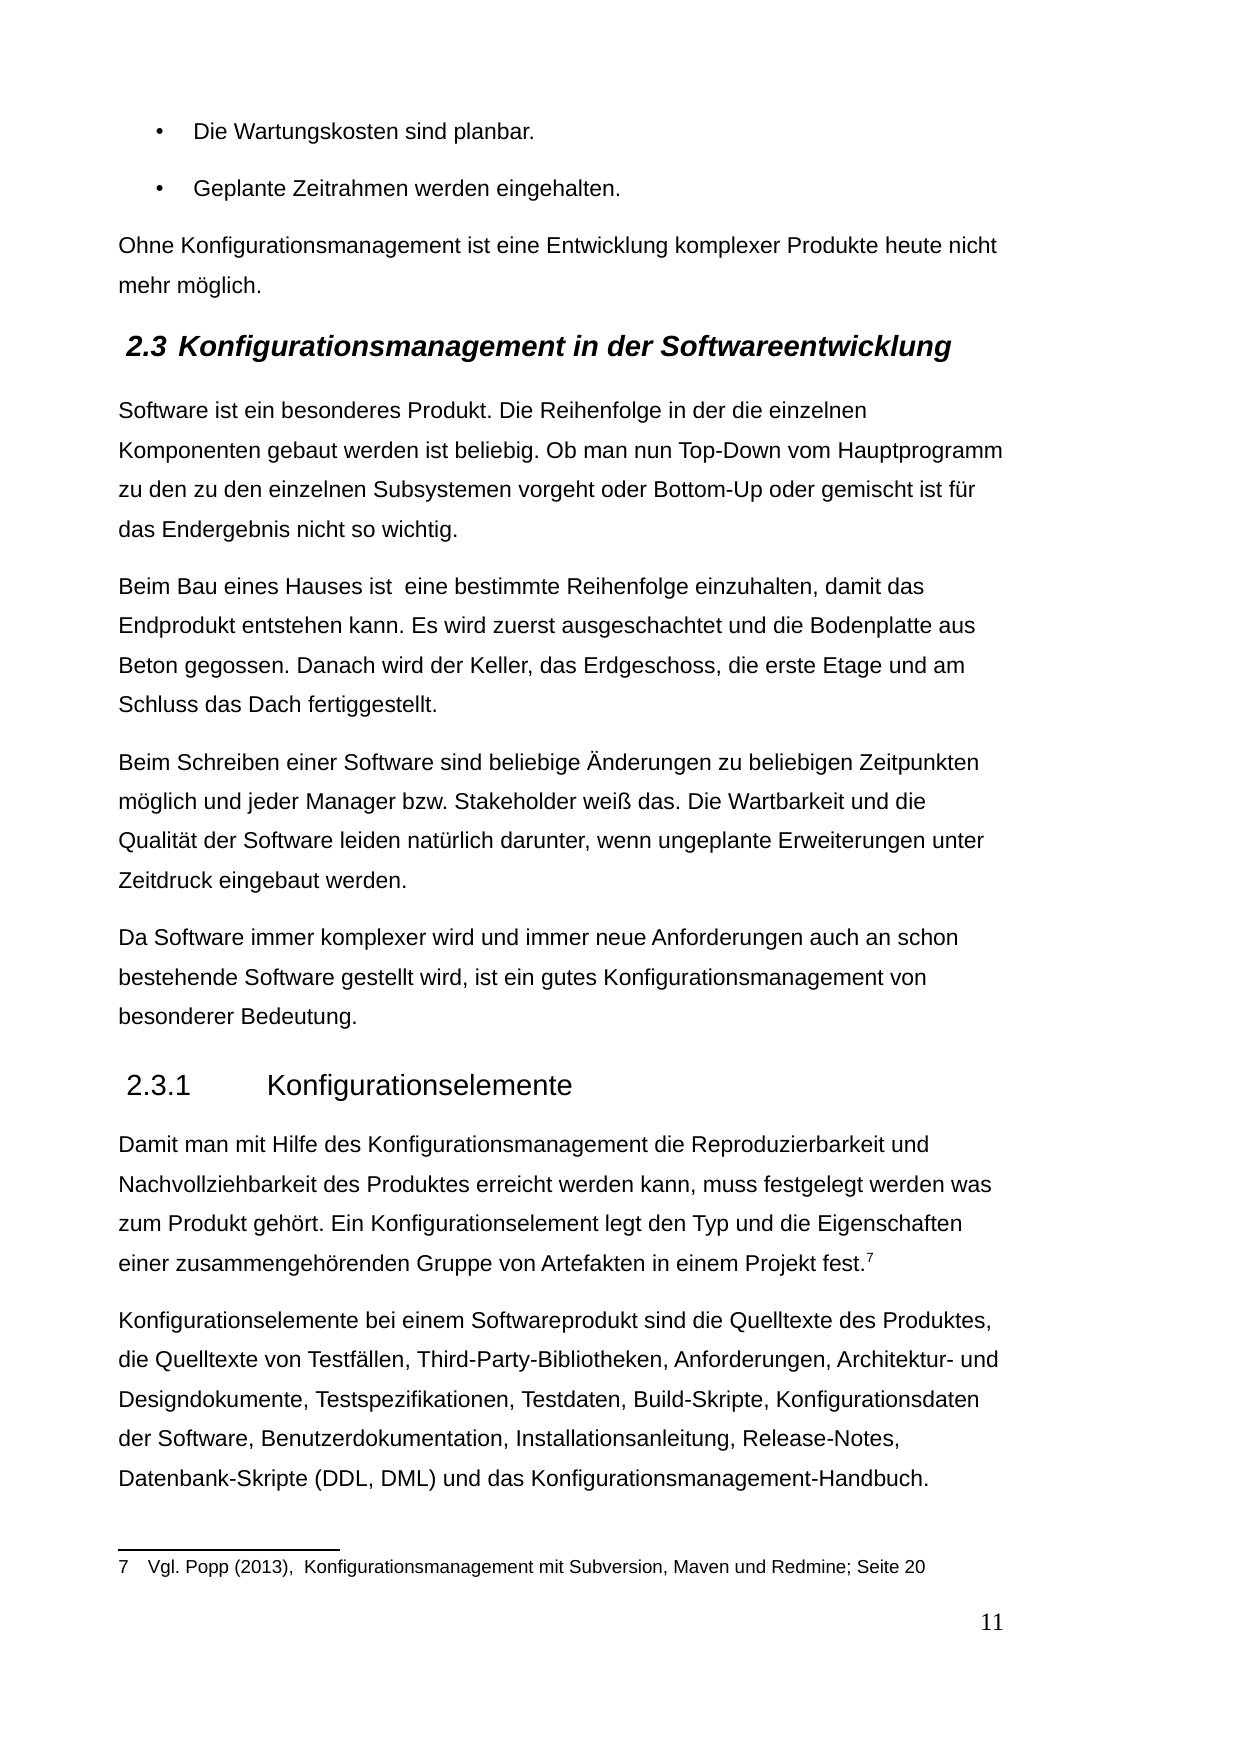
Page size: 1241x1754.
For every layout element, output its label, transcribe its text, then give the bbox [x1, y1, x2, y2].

text Beim Schreiben einer Software sind beliebige Änderungen zu beliebigen Zeitpunkten möglich und jeder Manager bzw. Stakeholder weiß das. Die Wartbarkeit und die Qualität der Software leiden natürlich darunter, wenn ungeplante Erweiterungen unter Zeitdruck eingebaut werden. [118, 748, 1004, 893]
text Konfigurationselemente bei einem Softwareprodukt sind die Quelltexte des Produktes, die Quelltexte von Testfällen, Third-Party-Bibliotheken, Anforderungen, Architektur- und Designdokumente, Testspezifikationen, Testdaten, Build-Skripte, Konfigurationsdaten der Software, Benutzerdokumentation, Installationsanleitung, Release-Notes, Datenbank-Skripte (DDL, DML) und das Konfigurationsmanagement-Handbuch. [118, 1307, 1004, 1491]
text Ohne Konfigurationsmanagement ist eine Entwicklung komplexer Produkte heute nicht mehr möglich. [118, 232, 1004, 298]
subtitle Konfigurationselemente [118, 1067, 1004, 1101]
list Geplante Zeitrahmen werden eingehalten. [156, 175, 1004, 202]
subtitle Konfigurationsmanagement in der Softwareentwicklung [118, 329, 1004, 363]
text Beim Bau eines Hauses ist eine bestimmte Reihenfolge einzuhalten, damit das Endprodukt entstehen kann. Es wird zuerst ausgeschachtet und die Bodenplatte aus Beton gegossen. Danach wird der Keller, das Erdgeschoss, die erste Etage und am Schluss das Dach fertiggestellt. [118, 573, 1004, 718]
text Software ist ein besonderes Produkt. Die Reihenfolge in der die einzelnen Komponenten gebaut werden ist beliebig. Ob man nun Top-Down vom Hauptprogramm zu den zu den einzelnen Subsystemen vorgeht oder Bottom-Up oder gemischt ist für das Endergebnis nicht so wichtig. [118, 397, 1004, 542]
text Damit man mit Hilfe des Konfigurationsmanagement die Reproduzierbarkeit und Nachvollziehbarkeit des Produktes erreicht werden kann, muss festgelegt werden was zum Produkt gehört. Ein Konfigurationselement legt den Typ und die Eigenschaften einer zusammengehörenden Gruppe von Artefakten in einem Projekt fest. [118, 1131, 1004, 1276]
list Die Wartungskosten sind planbar. [156, 118, 1004, 144]
text Da Software immer komplexer wird und immer neue Anforderungen auch an schon bestehende Software gestellt wird, ist ein gutes Konfigurationsmanagement von besonderer Bedeutung. [118, 924, 1004, 1029]
text Vgl. Popp (2013), Konfigurationsmanagement mit Subversion, Maven und Redmine; Seite 20 [118, 1556, 1004, 1578]
